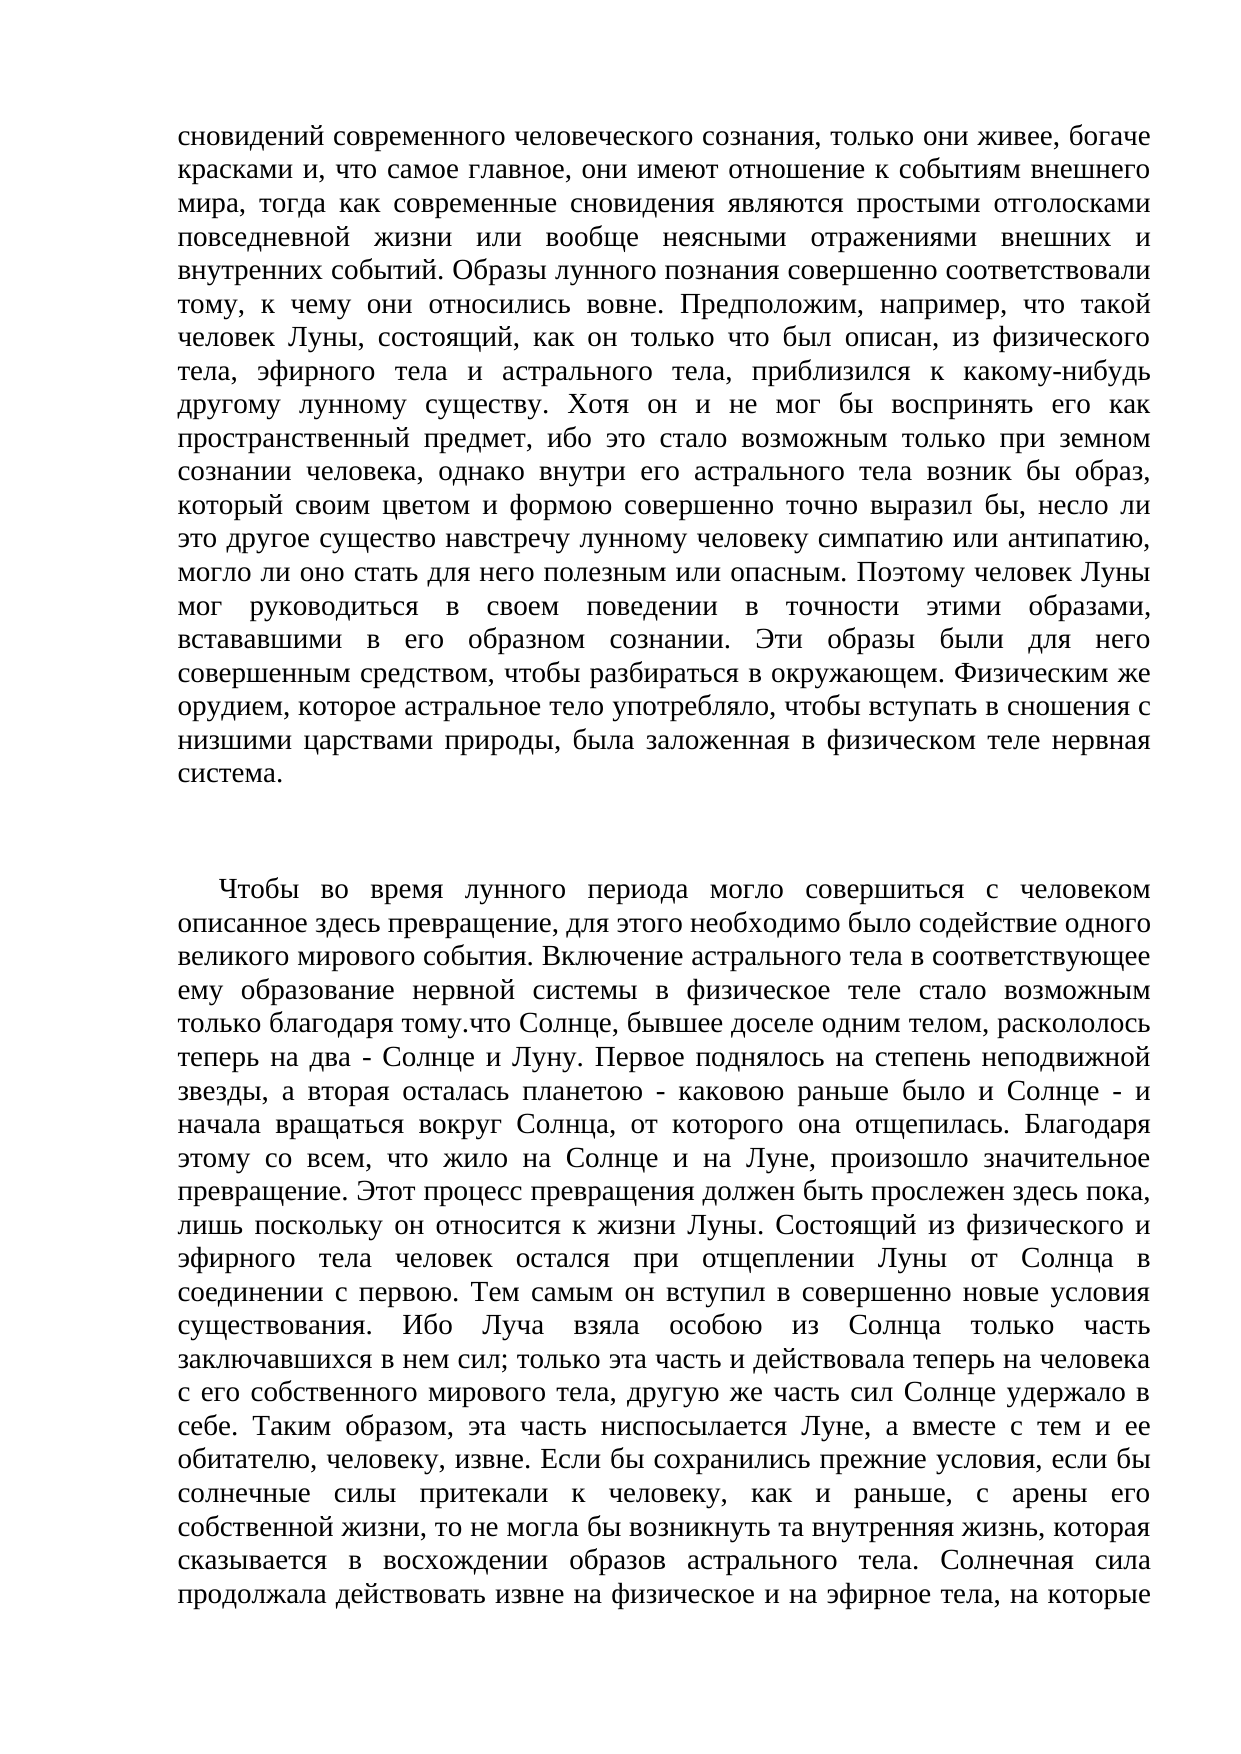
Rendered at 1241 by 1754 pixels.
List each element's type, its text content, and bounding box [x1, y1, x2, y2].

text Чтобы во время лунного периода могло совершиться с человеком описанное здесь превращение, для этого необходимо было содействие одного великого мирового события. Включение астрального тела в соответствующее ему образование нервной системы в физическое теле стало возможным только благодаря тому.что Солнце, бывшее доселе одним телом, раскололось теперь на два - Солнце и Луну. Первое поднялось на степень неподвижной звезды, а вторая осталась планетою - каковою раньше было и Солнце - и начала вращаться вокруг Солнца, от которого она отщепилась. Благодаря этому со всем, что жило на Солнце и на Луне, произошло значительное превращение. Этот процесс превращения должен быть прослежен здесь пока, лишь поскольку он относится к жизни Луны. Состоящий из физического и эфирного тела человек остался при отщеплении Луны от Солнца в соединении с первою. Тем самым он вступил в совершенно новые условия существования. Ибо Луча взяла особою из Солнца только часть заключавшихся в нем сил; только эта часть и действовала теперь на человека с его собственного мирового тела, другую же часть сил Солнце удержало в себе. Таким образом, эта часть ниспосылается Луне, а вместе с тем и ее обитателю, человеку, извне. Если бы сохранились прежние условия, если бы солнечные силы притекали к человеку, как и раньше, с арены его собственной жизни, то не могла бы возникнуть та внутренняя жизнь, которая сказывается в восхождении образов астрального тела. Солнечная сила продолжала действовать извне на физическое и на эфирное тела, на которые [177, 871, 1152, 1609]
text сновидений современного человеческого сознания, только они живее, богаче красками и, что самое главное, они имеют отношение к событиям внешнего мира, тогда как современные сновидения являются простыми отголосками повседневной жизни или вообще неясными отражениями внешних и внутренних событий. Образы лунного познания совершенно соответствовали тому, к чему они относились вовне. Предположим, например, что такой человек Луны, состоящий, как он только что был описан, из физического тела, эфирного тела и астрального тела, приблизился к какому-нибудь другому лунному существу. Хотя он и не мог бы воспринять его как пространственный предмет, ибо это стало возможным только при земном сознании человека, однако внутри его астрального тела возник бы образ, который своим цветом и формою совершенно точно выразил бы, несло ли это другое существо навстречу лунному человеку симпатию или антипатию, могло ли оно стать для него полезным или опасным. Поэтому человек Луны мог руководиться в своем поведении в точности этими образами, встававшими в его образном сознании. Эти образы были для него совершенным средством, чтобы разбираться в окружающем. Физическим же орудием, которое астральное тело употребляло, чтобы вступать в сношения с низшими царствами природы, была заложенная в физическом теле нервная система. [177, 118, 1152, 789]
